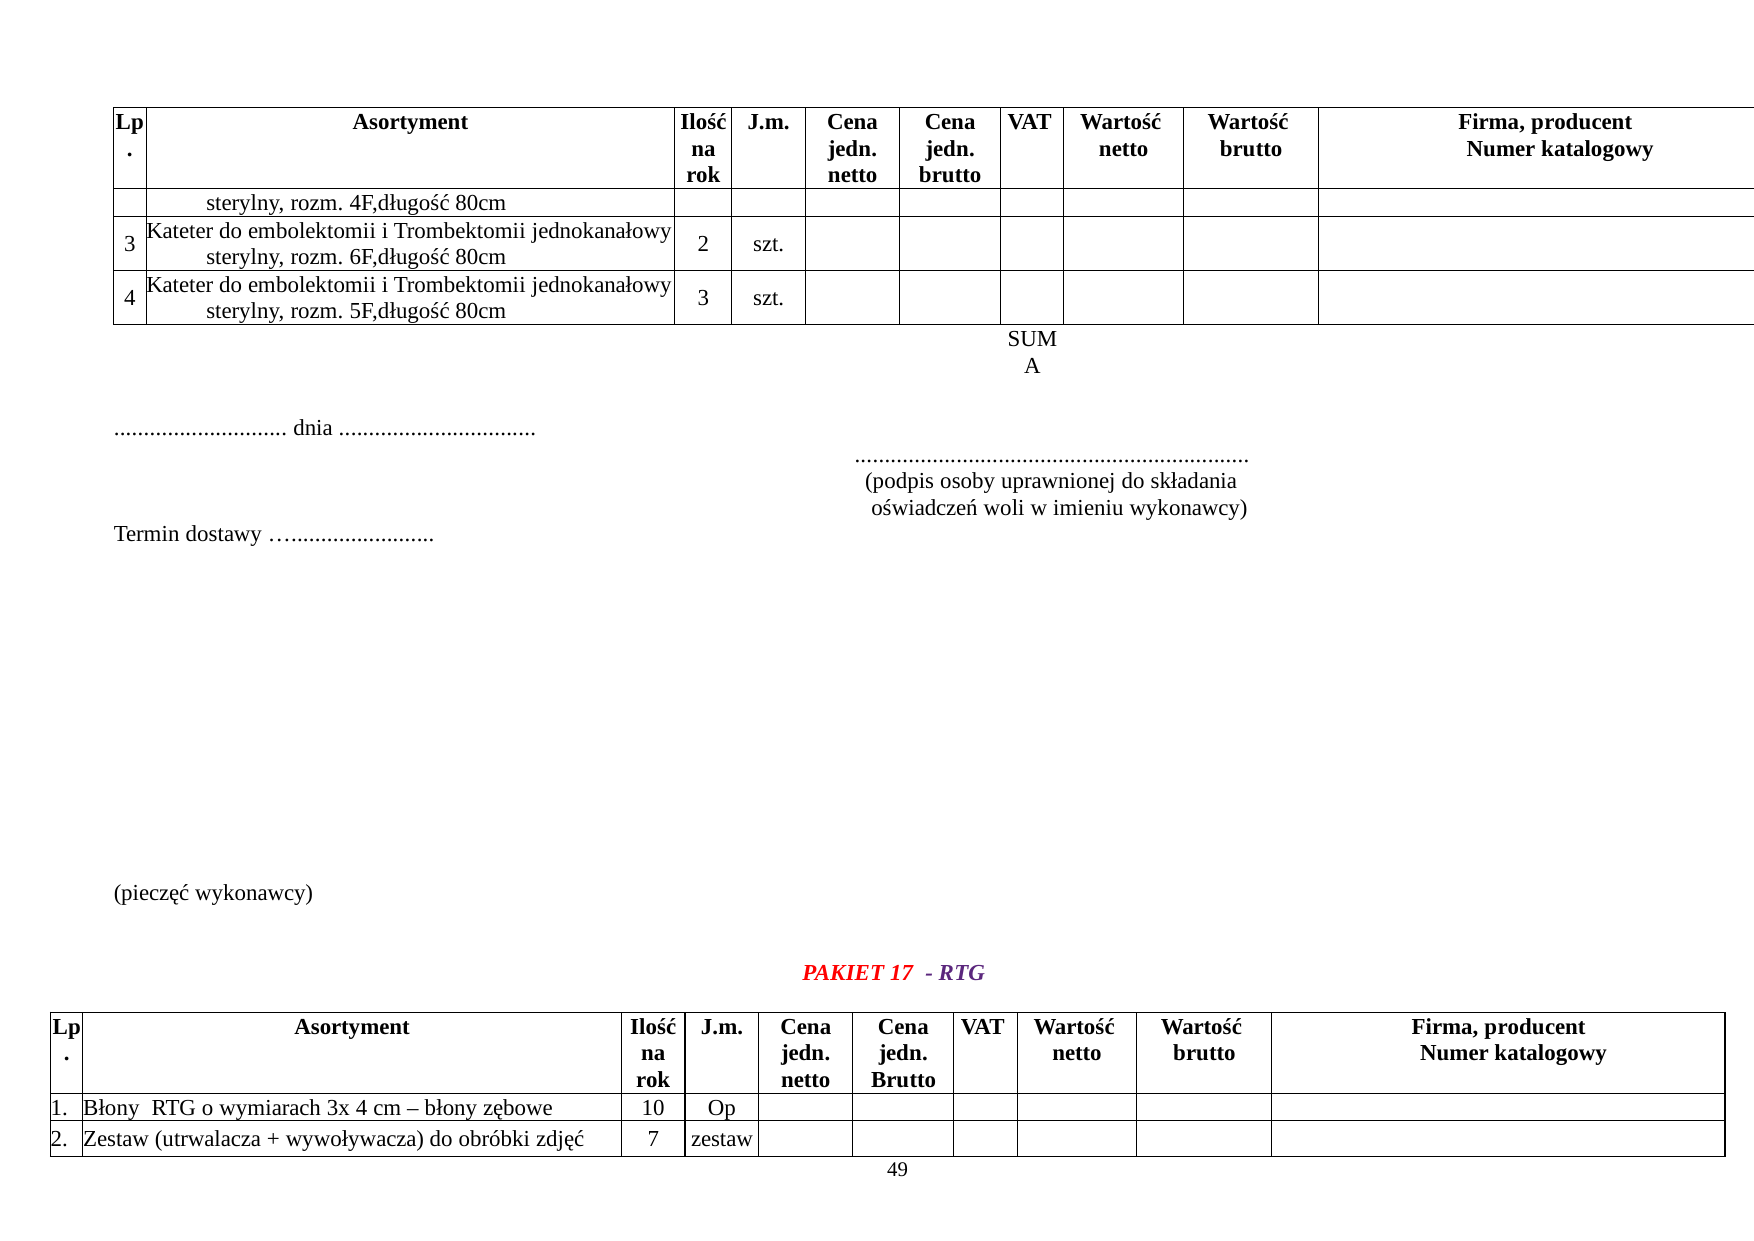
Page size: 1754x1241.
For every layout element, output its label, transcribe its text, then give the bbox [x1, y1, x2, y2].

table_cell 2 [675, 217, 731, 270]
table_cell [675, 189, 731, 216]
table_cell [1582, 325, 1586, 378]
table_cell [1064, 271, 1183, 324]
table_cell [1018, 1121, 1136, 1156]
table_header [1726, 1012, 1754, 1092]
table_cell Błony RTG o wymiarach 3x 4 cm – błony zębowe [83, 1094, 621, 1120]
table_cell [1676, 325, 1754, 378]
table_cell [1591, 325, 1595, 378]
table_cell [900, 189, 1000, 216]
table_cell [1184, 217, 1318, 270]
table_cell [1001, 189, 1063, 216]
table_cell 3 [675, 271, 731, 324]
table_cell szt. [732, 271, 805, 324]
table_cell [1632, 325, 1636, 378]
table_header Ilość na rok [675, 108, 731, 188]
table_cell [1319, 217, 1754, 270]
table_header Firma, producent Numer katalogowy [1272, 1013, 1724, 1092]
table_cell [1645, 325, 1649, 378]
text Termin dostawy …........................ [113, 520, 1681, 547]
table_header Wartość netto [1018, 1013, 1136, 1092]
table_cell [114, 325, 146, 378]
table_cell [1319, 325, 1582, 378]
table_cell [1184, 189, 1318, 216]
table_cell [759, 1094, 852, 1120]
table_cell [806, 217, 899, 270]
table_cell [759, 1121, 852, 1156]
table_cell [1666, 325, 1670, 378]
table_cell [805, 325, 899, 378]
table_cell 10 [622, 1094, 684, 1120]
subtitle PAKIET 17 - RTG [113, 958, 1681, 985]
table_cell 3 [114, 217, 146, 270]
table_cell [900, 271, 1000, 324]
table_cell [1611, 325, 1616, 378]
table_cell [954, 1094, 1017, 1120]
table_cell [806, 189, 899, 216]
table_cell zestaw [686, 1121, 758, 1156]
table_cell [1586, 325, 1591, 378]
text .................................................................. [113, 441, 1681, 467]
table_cell szt. [732, 217, 805, 270]
table_header Asortyment [83, 1013, 621, 1092]
table_cell [1319, 189, 1754, 216]
table_header Asortyment [147, 108, 674, 188]
table_cell [732, 325, 805, 378]
table_cell [1624, 325, 1628, 378]
table_cell [954, 1121, 1017, 1156]
table_header VAT [1001, 108, 1063, 188]
table_cell [1319, 271, 1754, 324]
table_cell [1064, 217, 1183, 270]
table_cell [853, 1094, 953, 1120]
table_header J.m. [686, 1013, 758, 1092]
table_cell [1661, 325, 1666, 378]
table_cell [1657, 325, 1661, 378]
table_header Cena jedn. brutto [900, 108, 1000, 188]
table_cell [1183, 325, 1318, 378]
table_cell [1064, 189, 1183, 216]
table_cell [1272, 1094, 1724, 1120]
table_header VAT [954, 1013, 1017, 1092]
table_cell 7 [622, 1121, 684, 1156]
table_cell 1. [51, 1094, 82, 1120]
table_header J.m. [732, 108, 805, 188]
table_cell [675, 325, 732, 378]
table_cell [1001, 271, 1063, 324]
table_cell [1670, 325, 1674, 378]
table_cell Zestaw (utrwalacza + wywoływacza) do obróbki zdjęć [83, 1121, 621, 1156]
table_cell [900, 325, 1001, 378]
table_cell [1607, 325, 1611, 378]
table_cell [1616, 325, 1620, 378]
table_cell 2. [51, 1121, 82, 1156]
text (pieczęć wykonawcy) [113, 879, 1681, 905]
table_cell 4 [114, 271, 146, 324]
table_cell [1184, 271, 1318, 324]
text ............................. dnia ................................. [113, 414, 1681, 441]
table_cell [114, 189, 146, 216]
table_header Lp. [51, 1013, 82, 1092]
table_header Cena jedn. netto [806, 108, 899, 188]
table_header Firma, producent Numer katalogowy [1319, 108, 1754, 188]
table_cell [1001, 217, 1063, 270]
table_cell [1064, 325, 1183, 378]
text (podpis osoby uprawnionej do składania [630, 467, 1681, 494]
table_cell Op [686, 1094, 758, 1120]
table_cell [1726, 1120, 1754, 1156]
table_cell sterylny, rozm. 4F,długość 80cm [147, 189, 674, 216]
table_cell [853, 1121, 953, 1156]
table_cell [1599, 325, 1603, 378]
table_cell [1272, 1121, 1724, 1156]
table_header Ilość na rok [622, 1013, 684, 1092]
table_cell [1620, 325, 1624, 378]
table_header Cena jedn. Brutto [853, 1013, 953, 1092]
table_cell SUMA [1001, 325, 1064, 378]
table_cell [1628, 325, 1632, 378]
table_cell Kateter do embolektomii i Trombektomii jednokanałowy sterylny, rozm. 6F,długość 80cm [147, 217, 674, 270]
table_cell [1726, 1093, 1754, 1120]
table_cell [1018, 1094, 1136, 1120]
table_header Cena jedn. netto [759, 1013, 852, 1092]
table_cell [1603, 325, 1607, 378]
table_cell [1653, 325, 1657, 378]
table_cell Kateter do embolektomii i Trombektomii jednokanałowy sterylny, rozm. 5F,długość 80cm [147, 271, 674, 324]
table_cell [1641, 325, 1645, 378]
table_cell [806, 271, 899, 324]
table_header Wartość brutto [1184, 108, 1318, 188]
table_cell [146, 325, 674, 378]
table_cell [1137, 1094, 1271, 1120]
table_header Wartość netto [1064, 108, 1183, 188]
table_cell [1636, 325, 1641, 378]
table_cell [1137, 1121, 1271, 1156]
table_header Lp. [114, 108, 146, 188]
text oświadczeń woli w imieniu wykonawcy) [703, 494, 1681, 520]
table_cell [1595, 325, 1599, 378]
table_header Wartość brutto [1137, 1013, 1271, 1092]
table_cell [732, 189, 805, 216]
table_cell [1649, 325, 1653, 378]
table_cell [900, 217, 1000, 270]
